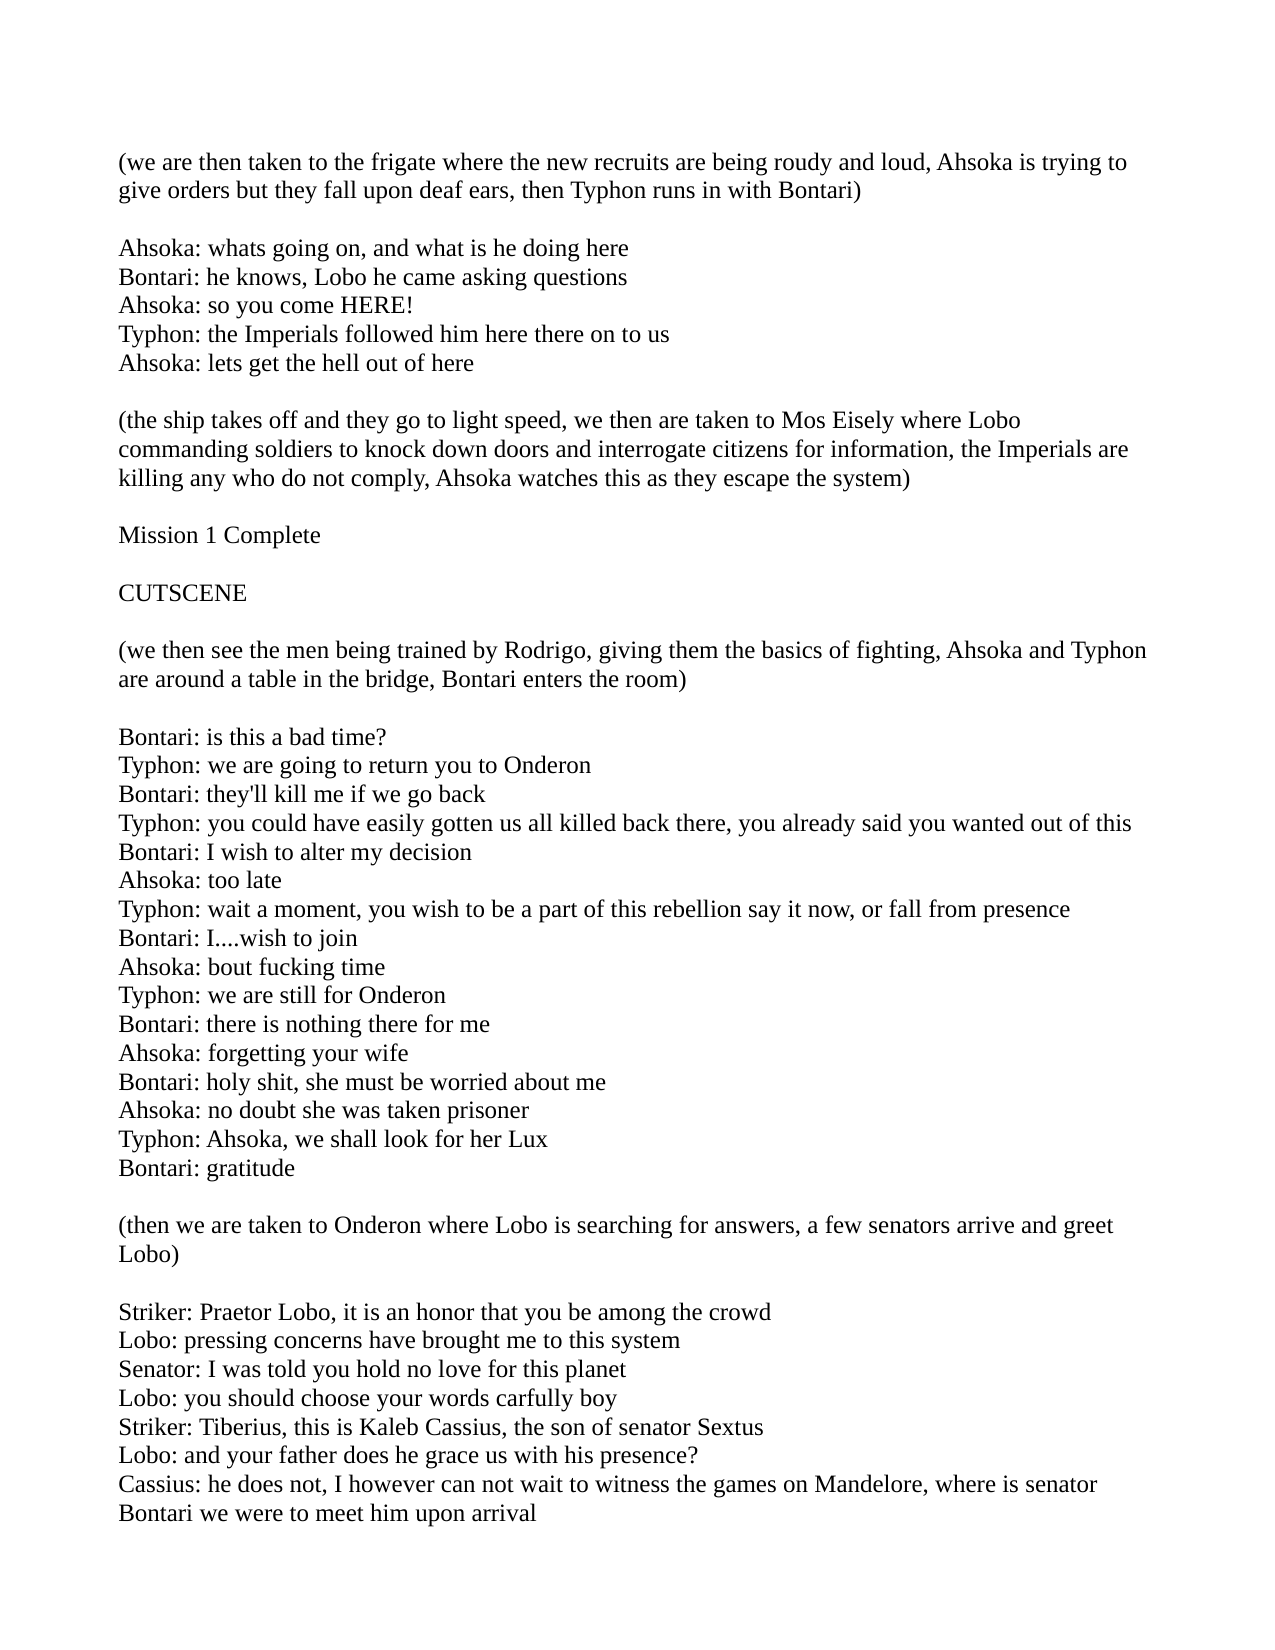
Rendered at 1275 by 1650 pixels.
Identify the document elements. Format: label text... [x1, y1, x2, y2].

text Bontari: they'll kill me if we go back [118, 779, 1157, 808]
text CUTSCENE [118, 578, 1157, 607]
text Ahsoka: no doubt she was taken prisoner [118, 1096, 1157, 1124]
text Typhon: you could have easily gotten us all killed back there, you already said you wanted out of this [118, 808, 1157, 837]
text Bontari: there is nothing there for me [118, 1009, 1157, 1038]
text Typhon: we are going to return you to Onderon [118, 751, 1157, 779]
text (we then see the men being trained by Rodrigo, giving them the basics of fighting, Ahsoka and Typhon are around a table in the bridge, Bontari enters the room) [118, 636, 1157, 693]
text Typhon: the Imperials followed him here there on to us [118, 319, 1157, 348]
text Ahsoka: forgetting your wife [118, 1038, 1157, 1067]
text Bontari: is this a bad time? [118, 722, 1157, 751]
text Bontari: gratitude [118, 1153, 1157, 1182]
text Ahsoka: so you come HERE! [118, 291, 1157, 319]
text (the ship takes off and they go to light speed, we then are taken to Mos Eisely where Lobo commanding soldiers to knock down doors and interrogate citizens for information, the Imperials are killing any who do not comply, Ahsoka watches this as they escape the system) [118, 406, 1157, 492]
text Lobo: you should choose your words carfully boy [118, 1383, 1157, 1412]
text Senator: I was told you hold no love for this planet [118, 1354, 1157, 1383]
text Typhon: we are still for Onderon [118, 981, 1157, 1009]
text Ahsoka: bout fucking time [118, 952, 1157, 981]
text Ahsoka: too late [118, 866, 1157, 894]
text (we are then taken to the frigate where the new recruits are being roudy and loud, Ahsoka is trying to give orders but they fall upon deaf ears, then Typhon runs in with Bontari) [118, 147, 1157, 204]
text Ahsoka: whats going on, and what is he doing here [118, 233, 1157, 262]
text Bontari: he knows, Lobo he came asking questions [118, 262, 1157, 291]
text Ahsoka: lets get the hell out of here [118, 348, 1157, 377]
text Cassius: he does not, I however can not wait to witness the games on Mandelore, where is senator Bontari we were to meet him upon arrival [118, 1469, 1157, 1527]
text Typhon: wait a moment, you wish to be a part of this rebellion say it now, or fall from presence [118, 894, 1157, 923]
text Bontari: I....wish to join [118, 923, 1157, 952]
text Typhon: Ahsoka, we shall look for her Lux [118, 1124, 1157, 1153]
text (then we are taken to Onderon where Lobo is searching for answers, a few senators arrive and greet Lobo) [118, 1211, 1157, 1268]
text Striker: Praetor Lobo, it is an honor that you be among the crowd [118, 1297, 1157, 1326]
text Mission 1 Complete [118, 521, 1157, 549]
text Lobo: pressing concerns have brought me to this system [118, 1326, 1157, 1354]
text Bontari: I wish to alter my decision [118, 837, 1157, 866]
text Lobo: and your father does he grace us with his presence? [118, 1441, 1157, 1469]
text Striker: Tiberius, this is Kaleb Cassius, the son of senator Sextus [118, 1412, 1157, 1441]
text Bontari: holy shit, she must be worried about me [118, 1067, 1157, 1096]
